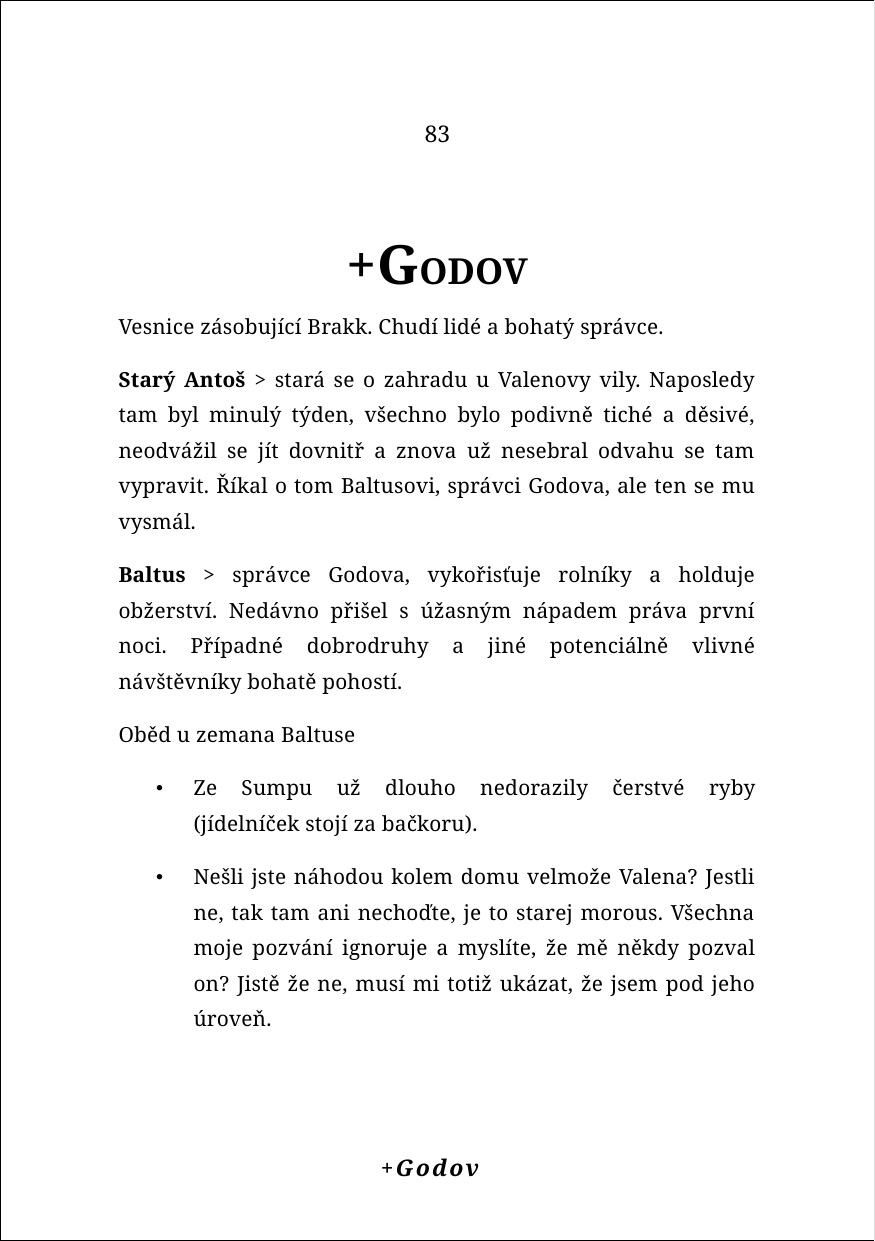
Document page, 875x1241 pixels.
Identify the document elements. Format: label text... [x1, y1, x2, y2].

subtitle +Godov [118, 226, 756, 300]
list Nešli jste náhodou kolem domu velmože Valena? Jestli ne, tak tam ani nechoďte, je to starej morous. Všechna moje pozvání ignoruje a myslíte, že mě někdy pozval on? Jistě že ne, musí mi totiž ukázat, že jsem pod jeho úroveň. [156, 862, 756, 1033]
text Starý Antoš > stará se o zahradu u Valenovy vily. Naposledy tam byl minulý týden, všechno bylo podivně tiché a děsivé, neodvážil se jít dovnitř a znova už nesebral odvahu se tam vypravit. Říkal o tom Baltusovi, správci Godova, ale ten se mu vysmál. [118, 365, 756, 536]
text Oběd u zemana Baltuse [118, 720, 756, 748]
text Vesnice zásobující Brakk. Chudí lidé a bohatý správce. [118, 312, 756, 340]
list Ze Sumpu už dlouho nedorazily čerstvé ryby (jídelníček stojí za bačkoru). [156, 773, 756, 837]
text Baltus > správce Godova, vykořisťuje rolníky a holduje obžerství. Nedávno přišel s úžasným nápadem práva první noci. Případné dobrodruhy a jiné potenciálně vlivné návštěvníky bohatě pohostí. [118, 560, 756, 695]
